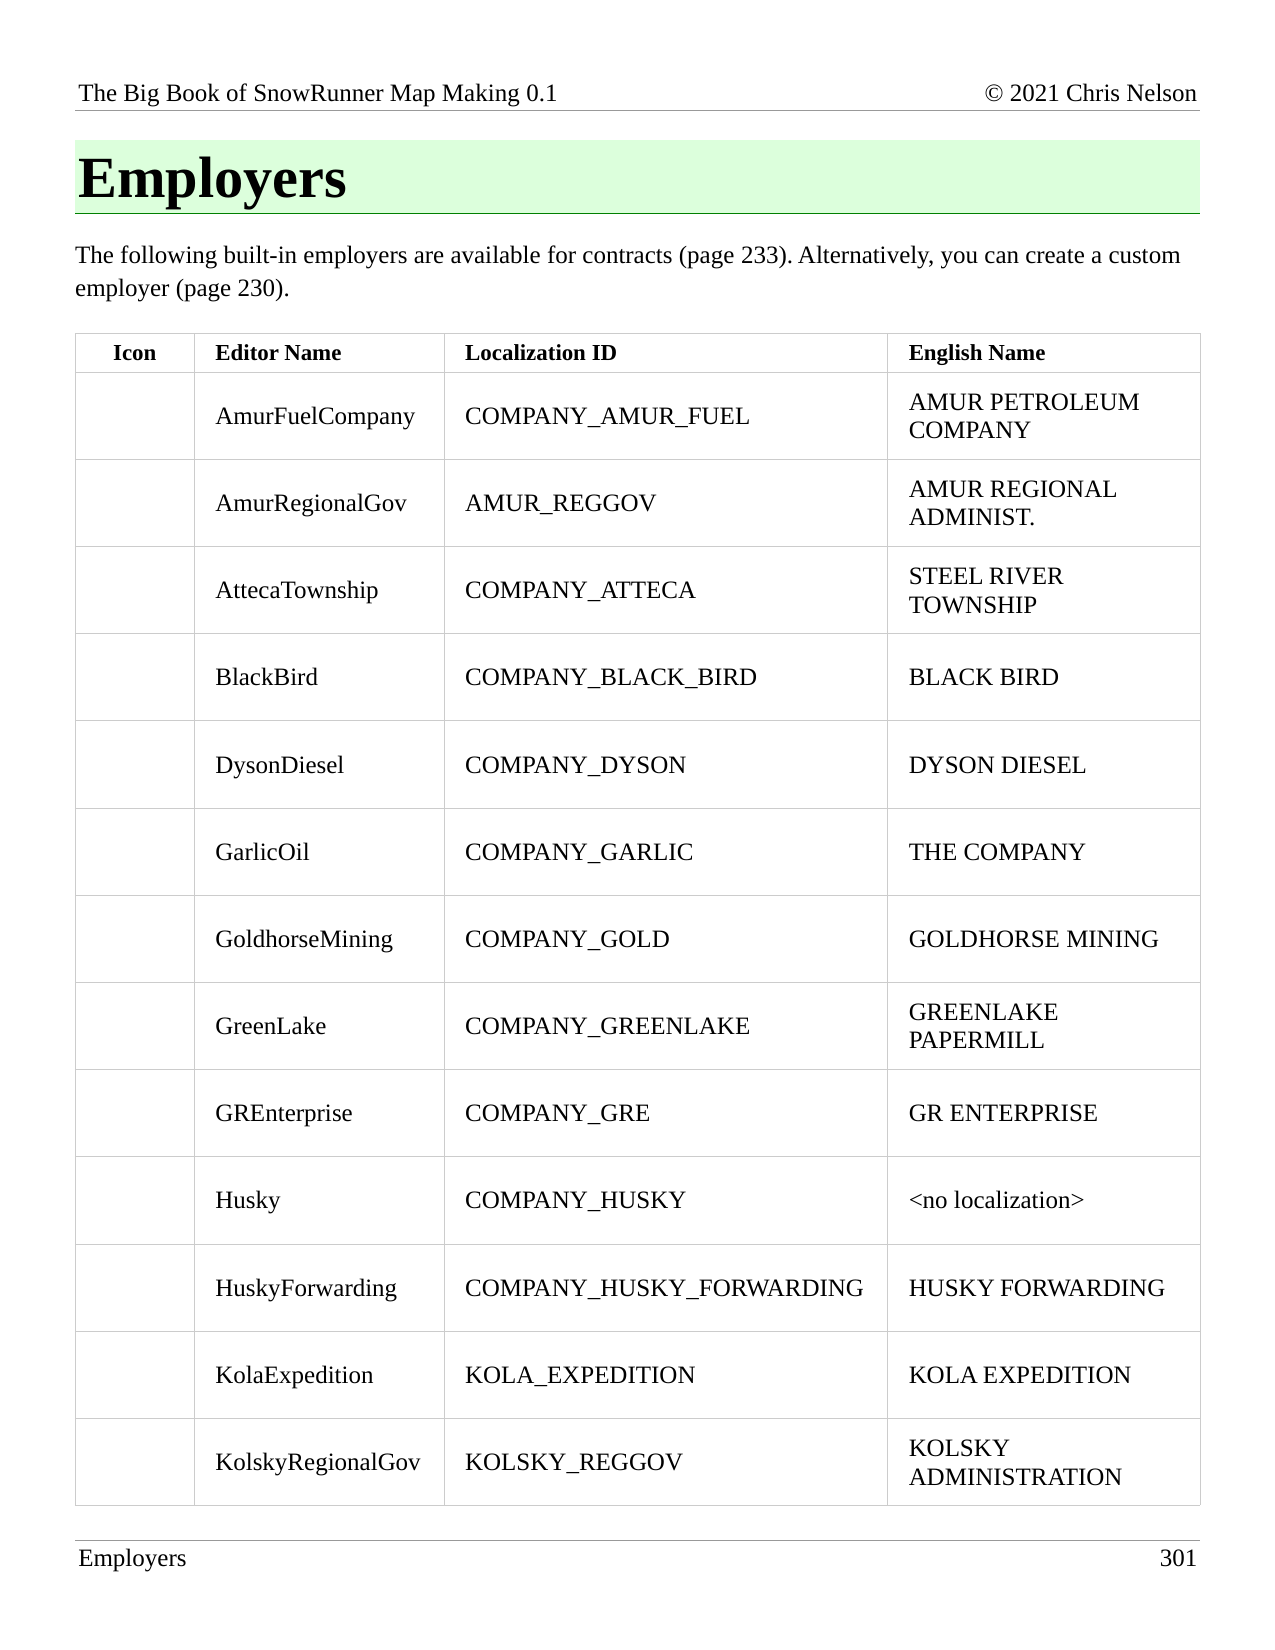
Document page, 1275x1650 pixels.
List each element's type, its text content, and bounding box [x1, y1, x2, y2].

table_cell GREnterprise [195, 1070, 444, 1156]
table_header Icon [76, 334, 194, 372]
table_cell COMPANY_BLACK_BIRD [445, 634, 887, 720]
table_cell [76, 1332, 194, 1418]
table_cell [76, 373, 194, 459]
table_cell AttecaTownship [195, 547, 444, 633]
table_cell COMPANY_AMUR_FUEL [445, 373, 887, 459]
table_cell COMPANY_ATTECA [445, 547, 887, 633]
table_cell BlackBird [195, 634, 444, 720]
table_cell KolskyRegionalGov [195, 1419, 444, 1505]
table_cell [76, 1419, 194, 1505]
table_cell AMUR REGIONAL ADMINIST. [888, 460, 1200, 546]
table_cell AmurFuelCompany [195, 373, 444, 459]
table_cell [76, 721, 194, 808]
table_header Editor Name [195, 334, 444, 372]
table_cell COMPANY_GRE [445, 1070, 887, 1156]
table_cell COMPANY_DYSON [445, 721, 887, 808]
table_cell KOLA EXPEDITION [888, 1332, 1200, 1418]
table_cell COMPANY_HUSKY_FORWARDING [445, 1245, 887, 1331]
table_cell AmurRegionalGov [195, 460, 444, 546]
table_cell [76, 983, 194, 1069]
subtitle Employers [75, 140, 1200, 213]
table_cell BLACK BIRD [888, 634, 1200, 720]
table_cell GOLDHORSE MINING [888, 896, 1200, 982]
table_cell KOLSKY ADMINISTRATION [888, 1419, 1200, 1505]
table_cell DysonDiesel [195, 721, 444, 808]
table_cell [76, 809, 194, 895]
table_cell KOLA_EXPEDITION [445, 1332, 887, 1418]
table_cell COMPANY_HUSKY [445, 1157, 887, 1243]
table_cell AMUR PETROLEUM COMPANY [888, 373, 1200, 459]
table_cell GoldhorseMining [195, 896, 444, 982]
table_cell [76, 1070, 194, 1156]
table_cell [76, 634, 194, 720]
table_cell HuskyForwarding [195, 1245, 444, 1331]
table_cell Husky [195, 1157, 444, 1243]
table_cell [76, 1245, 194, 1331]
table_cell STEEL RIVER TOWNSHIP [888, 547, 1200, 633]
table_cell KolaExpedition [195, 1332, 444, 1418]
table_cell GR ENTERPRISE [888, 1070, 1200, 1156]
table_cell COMPANY_GOLD [445, 896, 887, 982]
table_cell GREENLAKE PAPERMILL [888, 983, 1200, 1069]
table_cell GarlicOil [195, 809, 444, 895]
table_cell COMPANY_GARLIC [445, 809, 887, 895]
table_header Localization ID [445, 334, 887, 372]
table_cell AMUR_REGGOV [445, 460, 887, 546]
table_cell [76, 896, 194, 982]
table_cell THE COMPANY [888, 809, 1200, 895]
table_cell [76, 460, 194, 546]
table_cell KOLSKY_REGGOV [445, 1419, 887, 1505]
table_cell HUSKY FORWARDING [888, 1245, 1200, 1331]
table_cell [76, 547, 194, 633]
table_header English Name [888, 334, 1200, 372]
table_cell <no localization> [888, 1157, 1200, 1243]
table_cell DYSON DIESEL [888, 721, 1200, 808]
text The following built-in employers are available for contracts (page 233). Alternatively, you can create a custom employer (page 230). [75, 240, 1200, 302]
table_cell GreenLake [195, 983, 444, 1069]
table_cell COMPANY_GREENLAKE [445, 983, 887, 1069]
table_cell [76, 1157, 194, 1243]
